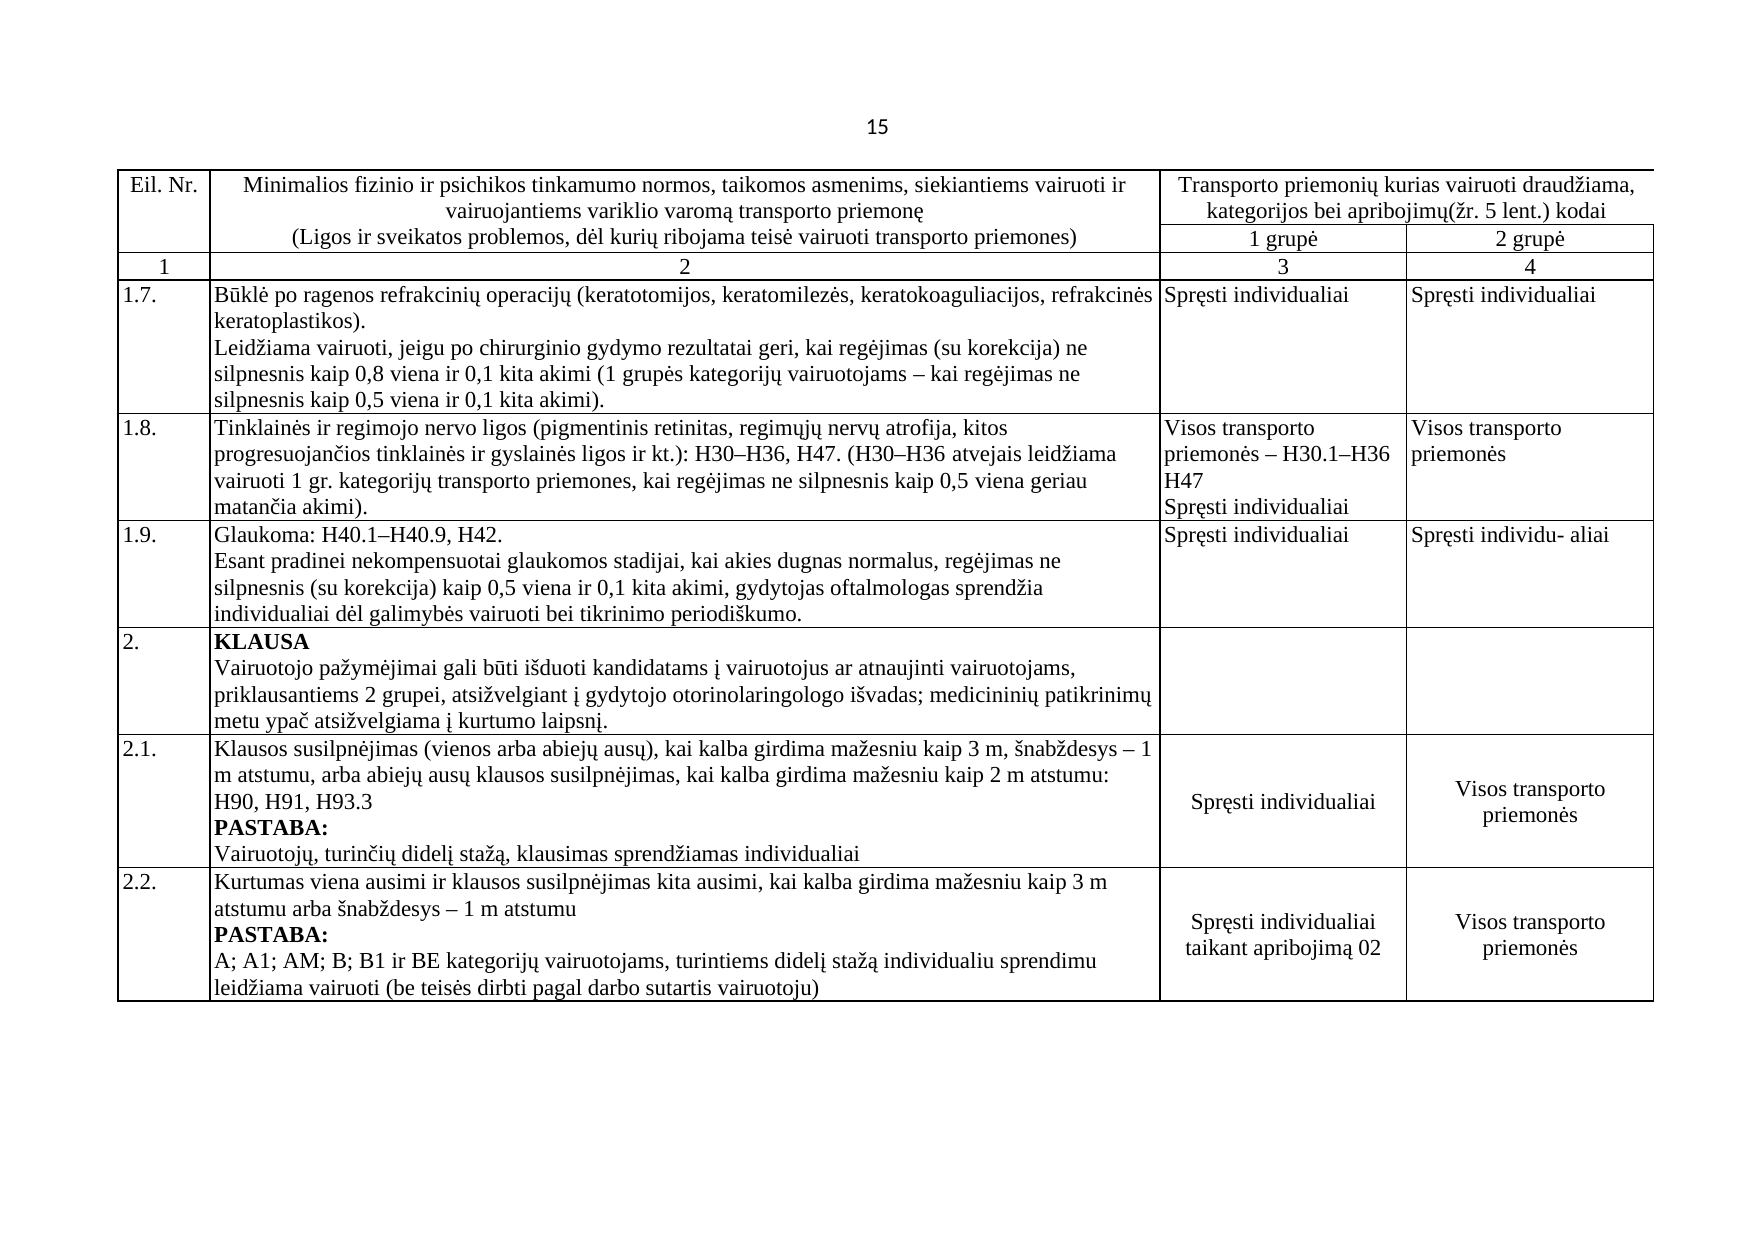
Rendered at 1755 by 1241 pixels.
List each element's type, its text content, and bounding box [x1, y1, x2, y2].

table_cell 1 [119, 253, 209, 279]
table_cell Glaukoma: H40.1–H40.9, H42. Esant pradinei nekompensuotai glaukomos stadijai, kai akies dugnas normalus, regėjimas ne silpnesnis (su korekcija) kaip 0,5 viena ir 0,1 kita akimi, gydytojas oftalmologas sprendžia individualiai dėl galimybės vairuoti bei tikrinimo periodiškumo. [211, 521, 1159, 627]
table_cell 1 grupė [1161, 225, 1406, 251]
table_cell 2. [119, 628, 209, 733]
table_cell 3 [1161, 253, 1406, 279]
table_cell 2.2. [119, 868, 209, 1000]
table_cell [1161, 628, 1406, 733]
table_cell Tinklainės ir regimojo nervo ligos (pigmentinis retinitas, regimųjų nervų atrofija, kitos progresuojančios tinklainės ir gyslainės ligos ir kt.): H30–H36, H47. (H30–H36 atvejais leidžiama vairuoti 1 gr. kategorijų transporto priemones, kai regėjimas ne silpnesnis kaip 0,5 viena geriau matančia akimi). [211, 414, 1159, 519]
table_cell Kurtumas viena ausimi ir klausos susilpnėjimas kita ausimi, kai kalba girdima mažesniu kaip 3 m atstumu arba šnabždesys – 1 m atstumu PASTABA: A; A1; AM; B; B1 ir BE kategorijų vairuotojams, turintiems didelį stažą individualiu sprendimu leidžiama vairuoti (be teisės dirbti pagal darbo sutartis vairuotoju) [211, 868, 1159, 1000]
table_cell Spręsti individualiai [1407, 281, 1653, 413]
table_cell Spręsti individualiai [1161, 521, 1406, 627]
table_cell Spręsti individualiai [1161, 281, 1406, 413]
table_cell Būklė po ragenos refrakcinių operacijų (keratotomijos, keratomilezės, keratokoaguliacijos, refrakcinės keratoplastikos). Leidžiama vairuoti, jeigu po chirurginio gydymo rezultatai geri, kai regėjimas (su korekcija) ne silpnesnis kaip 0,8 viena ir 0,1 kita akimi (1 grupės kategorijų vairuotojams – kai regėjimas ne silpnesnis kaip 0,5 viena ir 0,1 kita akimi). [211, 281, 1159, 413]
table_cell Visos transporto priemonės – H30.1–H36 H47 Spręsti individualiai [1161, 414, 1406, 519]
table_cell 1.8. [119, 414, 209, 519]
table_cell 2.1. [119, 735, 209, 867]
table_header Eil. Nr. [119, 171, 209, 251]
table_cell KLAUSA Vairuotojo pažymėjimai gali būti išduoti kandidatams į vairuotojus ar atnaujinti vairuotojams, priklausantiems 2 grupei, atsižvelgiant į gydytojo otorinolaringologo išvadas; medicininių patikrinimų metu ypač atsižvelgiama į kurtumo laipsnį. [211, 628, 1159, 733]
table_cell 2 grupė [1407, 225, 1653, 251]
table_cell Spręsti individualiai [1161, 735, 1406, 867]
table_cell 1.7. [119, 281, 209, 413]
table_cell Spręsti individualiai taikant apribojimą 02 [1161, 868, 1406, 1000]
table_cell Visos transporto priemonės [1407, 414, 1653, 519]
table_cell Spręsti individu- aliai [1407, 521, 1653, 627]
table_cell Visos transporto priemonės [1407, 868, 1653, 1000]
table_cell [1407, 628, 1653, 733]
table_cell 2 [211, 253, 1159, 279]
table_cell 1.9. [119, 521, 209, 627]
table_header Minimalios fizinio ir psichikos tinkamumo normos, taikomos asmenims, siekiantiems vairuoti ir vairuojantiems variklio varomą transporto priemonę (Ligos ir sveikatos problemos, dėl kurių ribojama teisė vairuoti transporto priemones) [211, 171, 1159, 251]
table_header Transporto priemonių kurias vairuoti draudžiama, kategorijos bei apribojimų(žr. 5 lent.) kodai [1161, 171, 1653, 223]
table_cell 4 [1407, 253, 1653, 279]
table_cell Visos transporto priemonės [1407, 735, 1653, 867]
table_cell Klausos susilpnėjimas (vienos arba abiejų ausų), kai kalba girdima mažesniu kaip 3 m, šnabždesys – 1 m atstumu, arba abiejų ausų klausos susilpnėjimas, kai kalba girdima mažesniu kaip 2 m atstumu: H90, H91, H93.3 PASTABA: Vairuotojų, turinčių didelį stažą, klausimas sprendžiamas individualiai [211, 735, 1159, 867]
